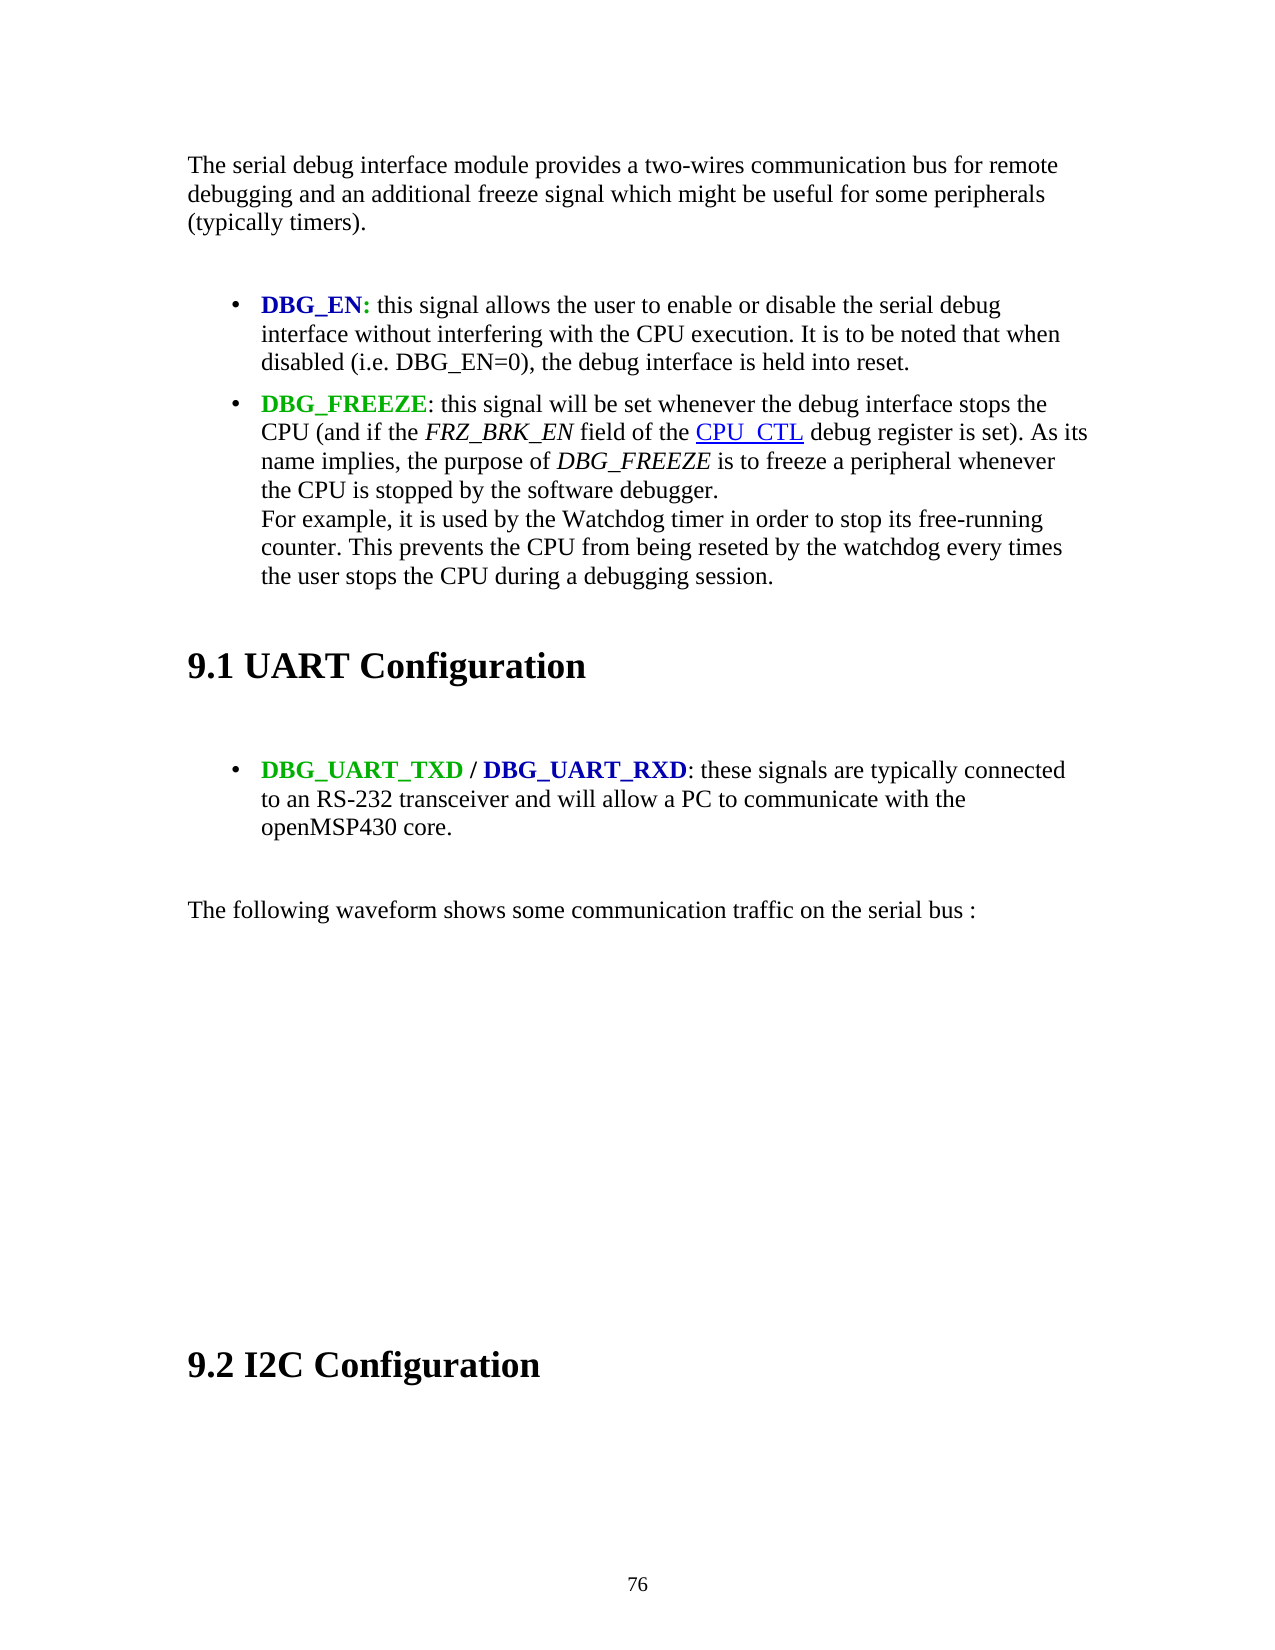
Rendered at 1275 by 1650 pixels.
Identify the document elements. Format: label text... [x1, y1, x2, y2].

list DBG_UART_TXD / DBG_UART_RXD: these signals are typically connected to an RS-232 transceiver and will allow a PC to communicate with the openMSP430 core. [231, 755, 1088, 841]
list DBG_FREEZE: this signal will be set whenever the debug interface stops the CPU (and if the FRZ_BRK_EN field of the CPU_CTL debug register is set). As its name implies, the purpose of DBG_FREEZE is to freeze a peripheral whenever the CPU is stopped by the software debugger. For example, it is used by the Watchdog timer in order to stop its free-running counter. This prevents the CPU from being reseted by the watchdog every times the user stops the CPU during a debugging session. [231, 389, 1088, 590]
text The following waveform shows some communication traffic on the serial bus : [187, 895, 1088, 924]
list DBG_EN: this signal allows the user to enable or disable the serial debug interface without interfering with the CPU execution. It is to be noted that when disabled (i.e. DBG_EN=0), the debug interface is held into reset. [231, 290, 1088, 376]
text 9.2 I2C Configuration [187, 1343, 1088, 1386]
text The serial debug interface module provides a two-wires communication bus for remote debugging and an additional freeze signal which might be useful for some peripherals (typically timers). [187, 150, 1088, 236]
text 9.1 UART Configuration [187, 644, 1088, 687]
